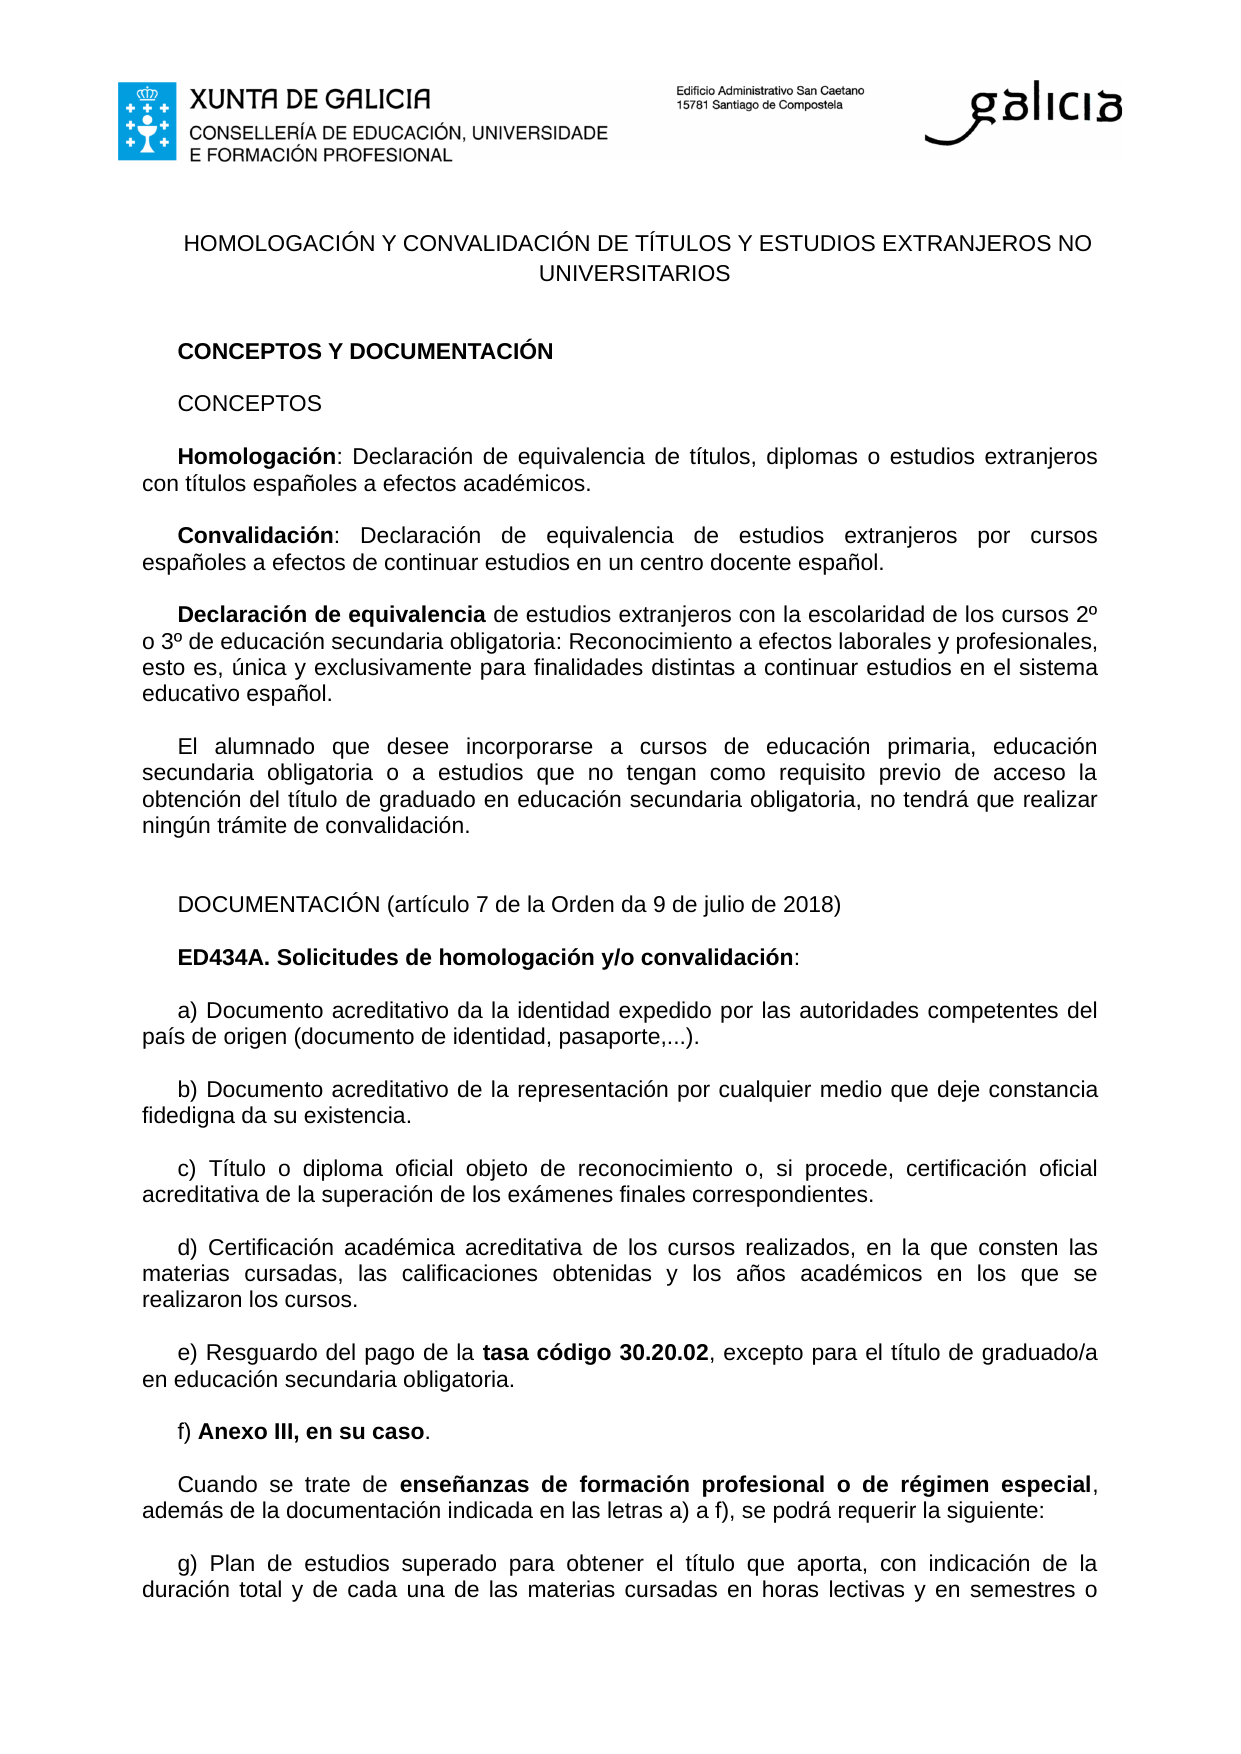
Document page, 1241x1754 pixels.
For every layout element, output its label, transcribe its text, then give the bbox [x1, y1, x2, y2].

picture [161, 104, 168, 112]
text DOCUMENTACIÓN (artículo 7 de la Orden da 9 de julio de 2018) [142, 891, 1098, 917]
picture [127, 104, 134, 112]
text a) Documento acreditativo da la identidad expedido por las autoridades competentes del país de origen (documento de identidad, pasaporte,...). [142, 997, 1098, 1049]
picture [144, 104, 151, 112]
text Homologación: Declaración de equivalencia de títulos, diplomas o estudios extranjeros con títulos españoles a efectos académicos. [142, 443, 1098, 496]
text Convalidación: Declaración de equivalencia de estudios extranjeros por cursos españoles a efectos de continuar estudios en un centro docente español. [142, 522, 1098, 575]
text e) Resguardo del pago de la tasa código 30.20.02, excepto para el título de graduado/a en educación secundaria obligatoria. [142, 1339, 1098, 1392]
text c) Título o diploma oficial objeto de reconocimiento o, si procede, certificación oficial acreditativa de la superación de los exámenes finales correspondientes. [142, 1155, 1098, 1207]
text HOMOLOGACIÓN Y CONVALIDACIÓN DE TÍTULOS Y ESTUDIOS EXTRANJEROS NO UNIVERSITARIOS [118, 230, 1157, 287]
picture [160, 138, 168, 146]
picture [138, 115, 156, 152]
text g) Plan de estudios superado para obtener el título que aporta, con indicación de la duración total y de cada una de las materias cursadas en horas lectivas y en semestres o [142, 1550, 1098, 1603]
text b) Documento acreditativo de la representación por cualquier medio que deje constancia fidedigna da su existencia. [142, 1076, 1098, 1128]
text f) Anexo III, en su caso. [142, 1418, 1098, 1444]
text d) Certificación académica acreditativa de los cursos realizados, en la que consten las materias cursadas, las calificaciones obtenidas y los años académicos en los que se realizaron los cursos. [142, 1234, 1098, 1313]
text CONCEPTOS [142, 390, 1098, 417]
text ED434A. Solicitudes de homologación y/o convalidación: [142, 944, 1098, 970]
picture [127, 138, 134, 146]
text El alumnado que desee incorporarse a cursos de educación primaria, educación secundaria obligatoria o a estudios que no tengan como requisito previo de acceso la obtención del título de graduado en educación secundaria obligatoria, no tendrá que realizar ningún trámite de convalidación. [142, 733, 1098, 838]
text Cuando se trate de enseñanzas de formación profesional o de régimen especial, además de la documentación indicada en las letras a) a f), se podrá requerir la siguiente: [142, 1471, 1098, 1524]
picture [160, 121, 168, 129]
picture [127, 121, 134, 129]
text Declaración de equivalencia de estudios extranjeros con la escolaridad de los cursos 2º o 3º de educación secundaria obligatoria: Reconocimiento a efectos laborales y profesionales, esto es, única y exclusivamente para finalidades distintas a continuar estudios en el sistema educativo español. [142, 601, 1098, 707]
text CONCEPTOS Y DOCUMENTACIÓN [142, 338, 1098, 364]
picture [118, 80, 1123, 162]
